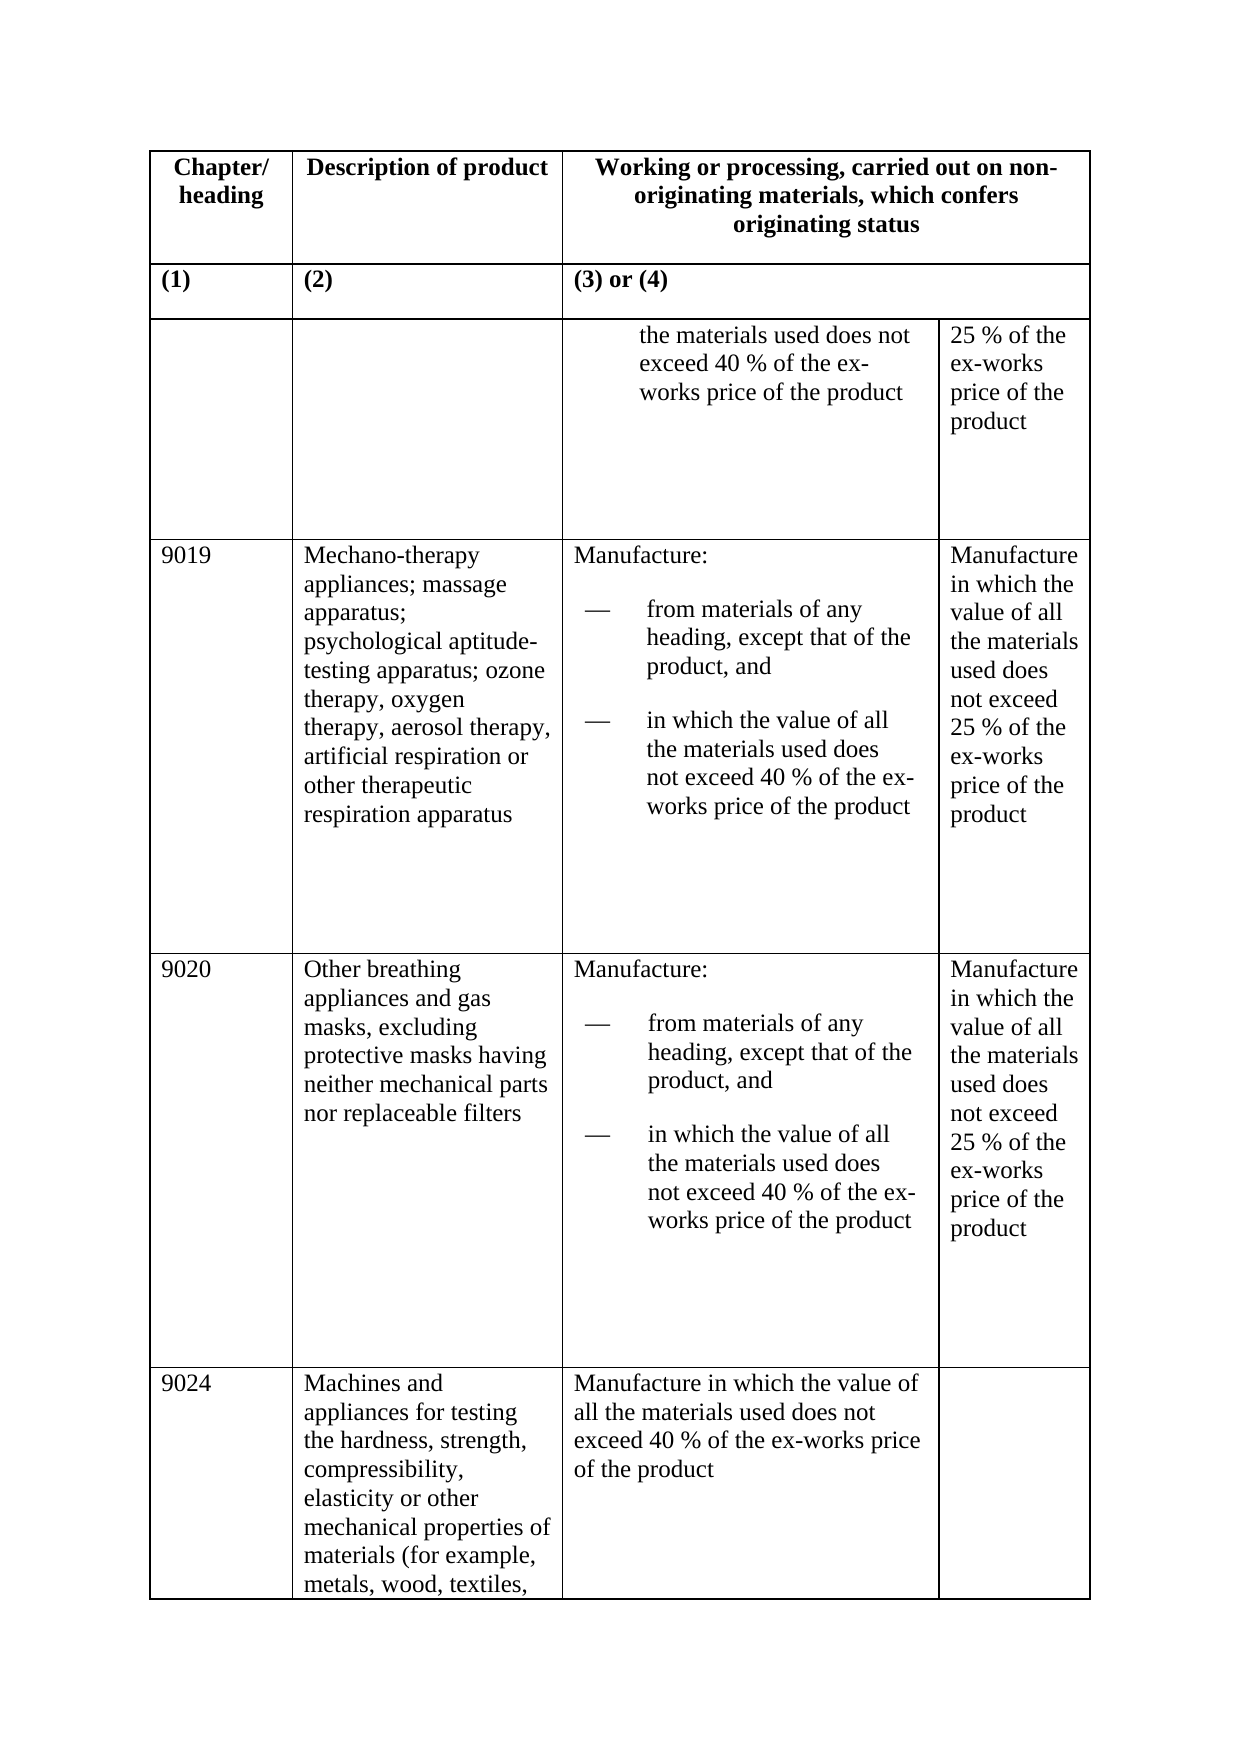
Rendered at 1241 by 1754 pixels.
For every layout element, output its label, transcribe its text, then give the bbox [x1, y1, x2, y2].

table_cell [151, 320, 292, 538]
table_cell [293, 320, 562, 538]
table_cell Manufacture: [563, 954, 938, 1367]
table_cell — [574, 1119, 636, 1259]
table_cell Manufacture in which the value of all the materials used does not exceed 25 % of the ex-works price of the product [940, 954, 1089, 1367]
table_cell in which the value of all the materials used does not exceed 40 % of the ex-works price of the product [635, 705, 928, 845]
table_cell (2) [293, 265, 562, 318]
table_header Working or processing, carried out on non-originating materials, which confers originating status [563, 152, 1089, 263]
table_cell Manufacture in which the value of all the materials used does not exceed 40 % of the ex-works price of the product [563, 1368, 938, 1598]
table_header from materials of any heading, except that of the product, and [636, 1008, 928, 1119]
table_header Description of product [293, 152, 562, 263]
table_header — [574, 594, 635, 705]
table_cell (3) or (4) [563, 265, 1089, 318]
table_cell 25 % of the ex-works price of the product [940, 320, 1089, 538]
table_cell [940, 1368, 1089, 1598]
table_cell [563, 320, 938, 538]
table_header Chapter/ heading [151, 152, 292, 263]
table_cell Manufacture: [563, 540, 938, 952]
table_cell in which the value of all the materials used does not exceed 40 % of the ex-works price of the product [636, 1119, 928, 1259]
table_cell the materials used does not exceed 40 % of the ex-works price of the product [628, 320, 928, 431]
table_cell Mechano-therapy appliances; massage apparatus; psychological aptitude-testing apparatus; ozone therapy, oxygen therapy, aerosol therapy, artificial respiration or other therapeutic respiration apparatus [293, 540, 562, 952]
table_header from materials of any heading, except that of the product, and [635, 594, 928, 705]
table_cell (1) [151, 265, 292, 318]
table_cell Other breathing appliances and gas masks, excluding protective masks having neither mechanical parts nor replaceable filters [293, 954, 562, 1367]
table_cell 9019 [151, 540, 292, 952]
table_cell 9020 [151, 954, 292, 1367]
table_cell Manufacture in which the value of all the materials used does not exceed 25 % of the ex-works price of the product [940, 540, 1089, 952]
table_cell 9024 [151, 1368, 292, 1598]
table_header — [574, 1008, 636, 1119]
table_cell — [574, 705, 635, 845]
table_cell Machines and appliances for testing the hardness, strength, compressibility, elasticity or other mechanical properties of materials (for example, metals, wood, textiles, [293, 1368, 562, 1598]
table_cell [574, 320, 628, 431]
